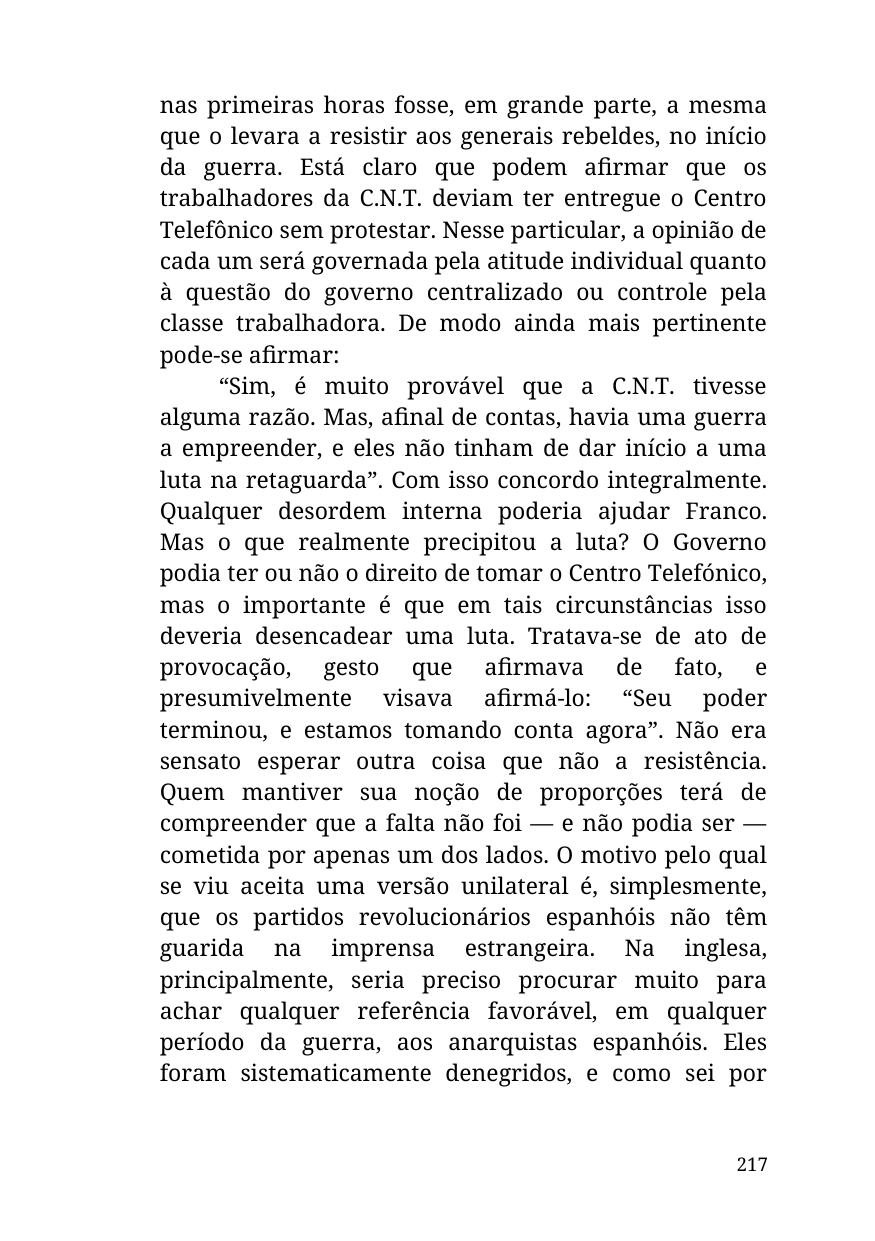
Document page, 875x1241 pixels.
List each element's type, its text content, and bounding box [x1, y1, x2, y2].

text nas primeiras horas fosse, em grande parte, a mesma que o levara a resistir aos generais rebeldes, no início da guerra. Está claro que podem afirmar que os trabalhadores da C.N.T. deviam ter entregue o Centro Telefônico sem protestar. Nesse particular, a opinião de cada um será governada pela atitude individual quanto à questão do governo centralizado ou controle pela classe trabalhadora. De modo ainda mais pertinente pode-se afirmar: [159, 88, 768, 370]
text “Sim, é muito provável que a C.N.T. tivesse alguma razão. Mas, afinal de contas, havia uma guerra a empreender, e eles não tinham de dar início a uma luta na retaguarda”. Com isso concordo integralmente. Qualquer desordem interna poderia ajudar Franco. Mas o que realmente precipitou a luta? O Governo podia ter ou não o direito de tomar o Centro Telefónico, mas o importante é que em tais circunstâncias isso deveria desencadear uma luta. Tratava-se de ato de provocação, gesto que afirmava de fato, e presumivelmente visava afirmá-lo: “Seu poder terminou, e estamos tomando conta agora”. Não era sensato esperar outra coisa que não a resistência. Quem mantiver sua noção de proporções terá de compreender que a falta não foi — e não podia ser — cometida por apenas um dos lados. O motivo pelo qual se viu aceita uma versão unilateral é, simplesmente, que os partidos revolucionários espanhóis não têm guarida na imprensa estrangeira. Na inglesa, principalmente, seria preciso procurar muito para achar qualquer referência favorável, em qualquer período da guerra, aos anarquistas espanhóis. Eles foram sistematicamente denegridos, e como sei por [159, 370, 768, 1088]
